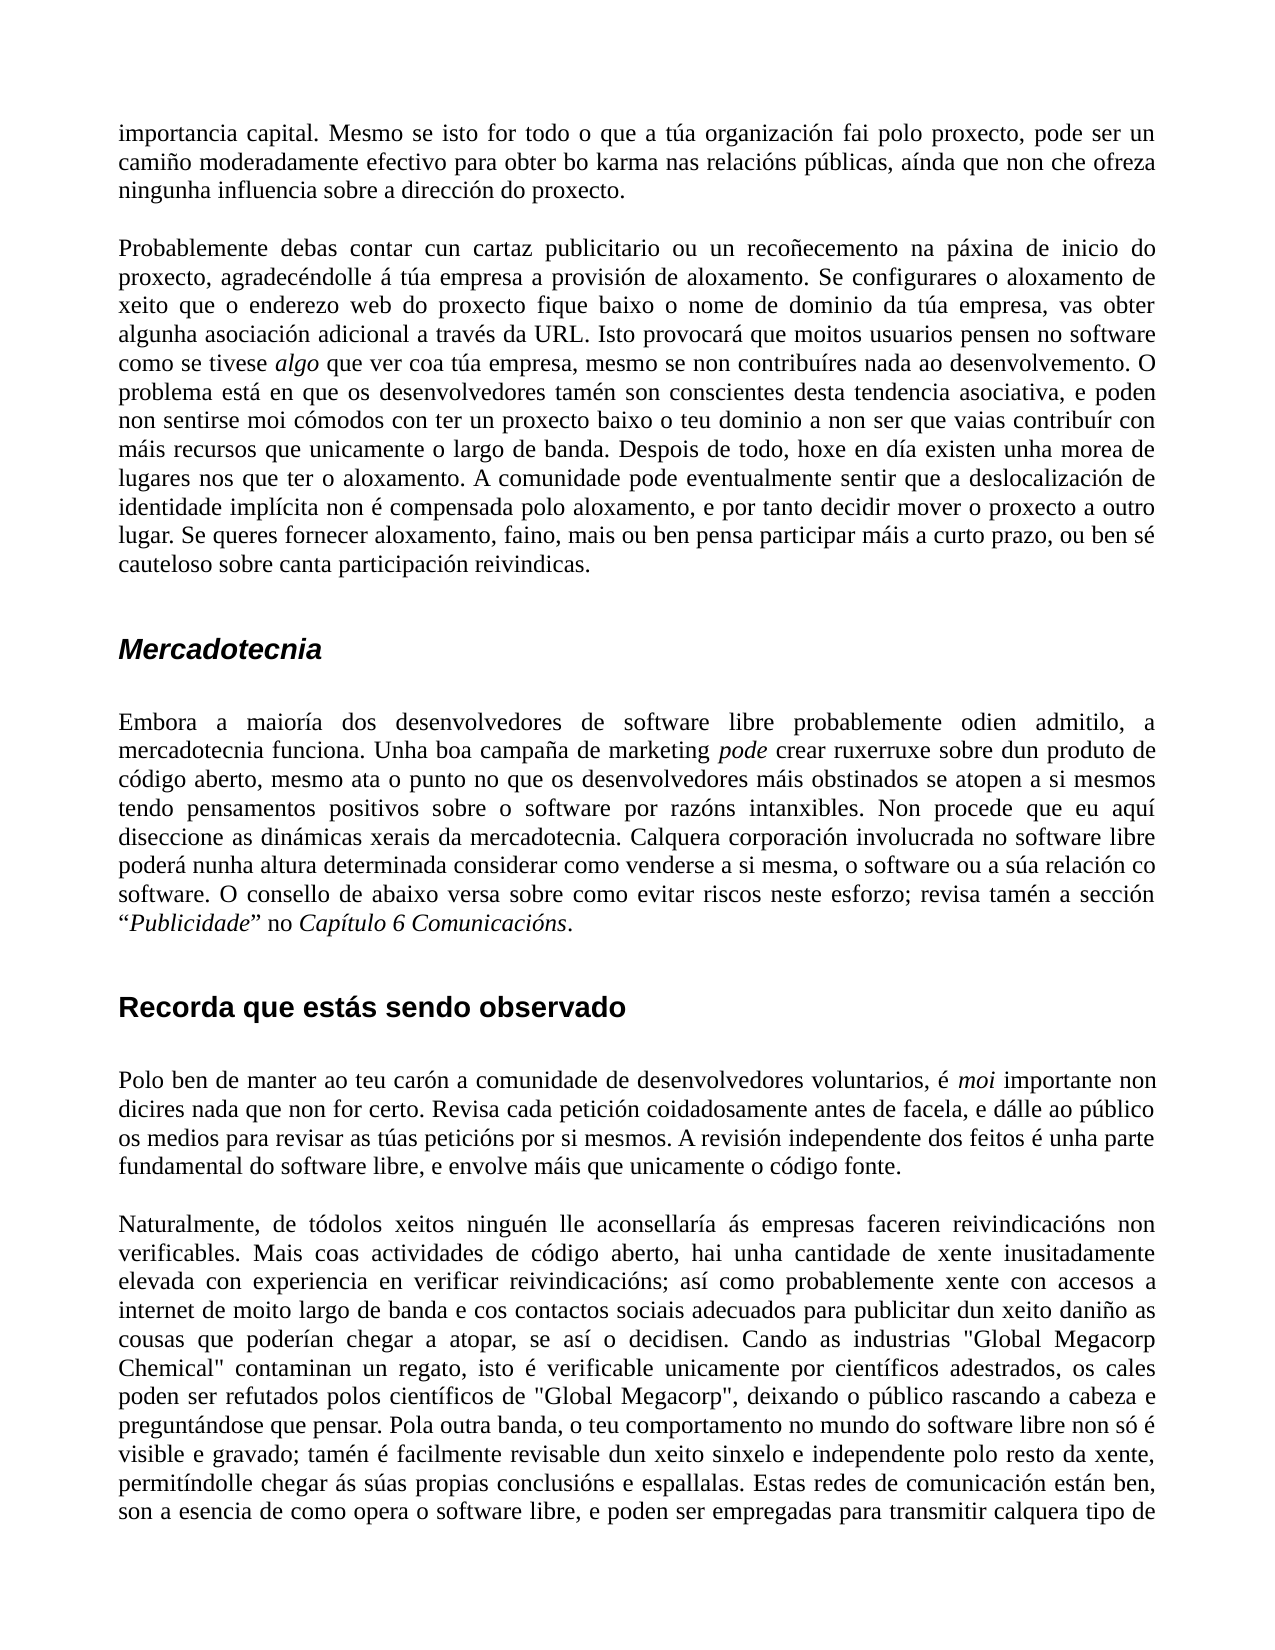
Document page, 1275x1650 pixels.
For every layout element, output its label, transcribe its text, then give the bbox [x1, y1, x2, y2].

text Naturalmente, de tódolos xeitos ninguén lle aconsellaría ás empresas faceren reivindicacións non verificables. Mais coas actividades de código aberto, hai unha cantidade de xente inusitadamente elevada con experiencia en verificar reivindicacións; así como probablemente xente con accesos a internet de moito largo de banda e cos contactos sociais adecuados para publicitar dun xeito daniño as cousas que poderían chegar a atopar, se así o decidisen. Cando as industrias "Global Megacorp Chemical" contaminan un regato, isto é verificable unicamente por científicos adestrados, os cales poden ser refutados polos científicos de "Global Megacorp", deixando o público rascando a cabeza e preguntándose que pensar. Pola outra banda, o teu comportamento no mundo do software libre non só é visible e gravado; tamén é facilmente revisable dun xeito sinxelo e independente polo resto da xente, permitíndolle chegar ás súas propias conclusións e espallalas. Estas redes de comunicación están ben, son a esencia de como opera o software libre, e poden ser empregadas para transmitir calquera tipo de [118, 1209, 1157, 1525]
text Polo ben de manter ao teu carón a comunidade de desenvolvedores voluntarios, é moi importante non dicires nada que non for certo. Revisa cada petición coidadosamente antes de facela, e dálle ao público os medios para revisar as túas peticións por si mesmos. A revisión independente dos feitos é unha parte fundamental do software libre, e envolve máis que unicamente o código fonte. [118, 1065, 1157, 1180]
text Probablemente debas contar cun cartaz publicitario ou un recoñecemento na páxina de inicio do proxecto, agradecéndolle á túa empresa a provisión de aloxamento. Se configurares o aloxamento de xeito que o enderezo web do proxecto fique baixo o nome de dominio da túa empresa, vas obter algunha asociación adicional a través da URL. Isto provocará que moitos usuarios pensen no software como se tivese algo que ver coa túa empresa, mesmo se non contribuíres nada ao desenvolvemento. O problema está en que os desenvolvedores tamén son conscientes desta tendencia asociativa, e poden non sentirse moi cómodos con ter un proxecto baixo o teu dominio a non ser que vaias contribuír con máis recursos que unicamente o largo de banda. Despois de todo, hoxe en día existen unha morea de lugares nos que ter o aloxamento. A comunidade pode eventualmente sentir que a deslocalización de identidade implícita non é compensada polo aloxamento, e por tanto decidir mover o proxecto a outro lugar. Se queres fornecer aloxamento, faino, mais ou ben pensa participar máis a curto prazo, ou ben sé cauteloso sobre canta participación reivindicas. [118, 233, 1157, 578]
subtitle Recorda que estás sendo observado [118, 990, 1157, 1024]
subtitle Mercadotecnia [118, 632, 1157, 665]
text importancia capital. Mesmo se isto for todo o que a túa organización fai polo proxecto, pode ser un camiño moderadamente efectivo para obter bo karma nas relacións públicas, aínda que non che ofreza ningunha influencia sobre a dirección do proxecto. [118, 118, 1157, 204]
text Embora a maioría dos desenvolvedores de software libre probablemente odien admitilo, a mercadotecnia funciona. Unha boa campaña de marketing pode crear ruxerruxe sobre dun produto de código aberto, mesmo ata o punto no que os desenvolvedores máis obstinados se atopen a si mesmos tendo pensamentos positivos sobre o software por razóns intanxibles. Non procede que eu aquí diseccione as dinámicas xerais da mercadotecnia. Calquera corporación involucrada no software libre poderá nunha altura determinada considerar como venderse a si mesma, o software ou a súa relación co software. O consello de abaixo versa sobre como evitar riscos neste esforzo; revisa tamén a sección “Publicidade” no Capítulo 6 Comunicacións. [118, 707, 1157, 937]
